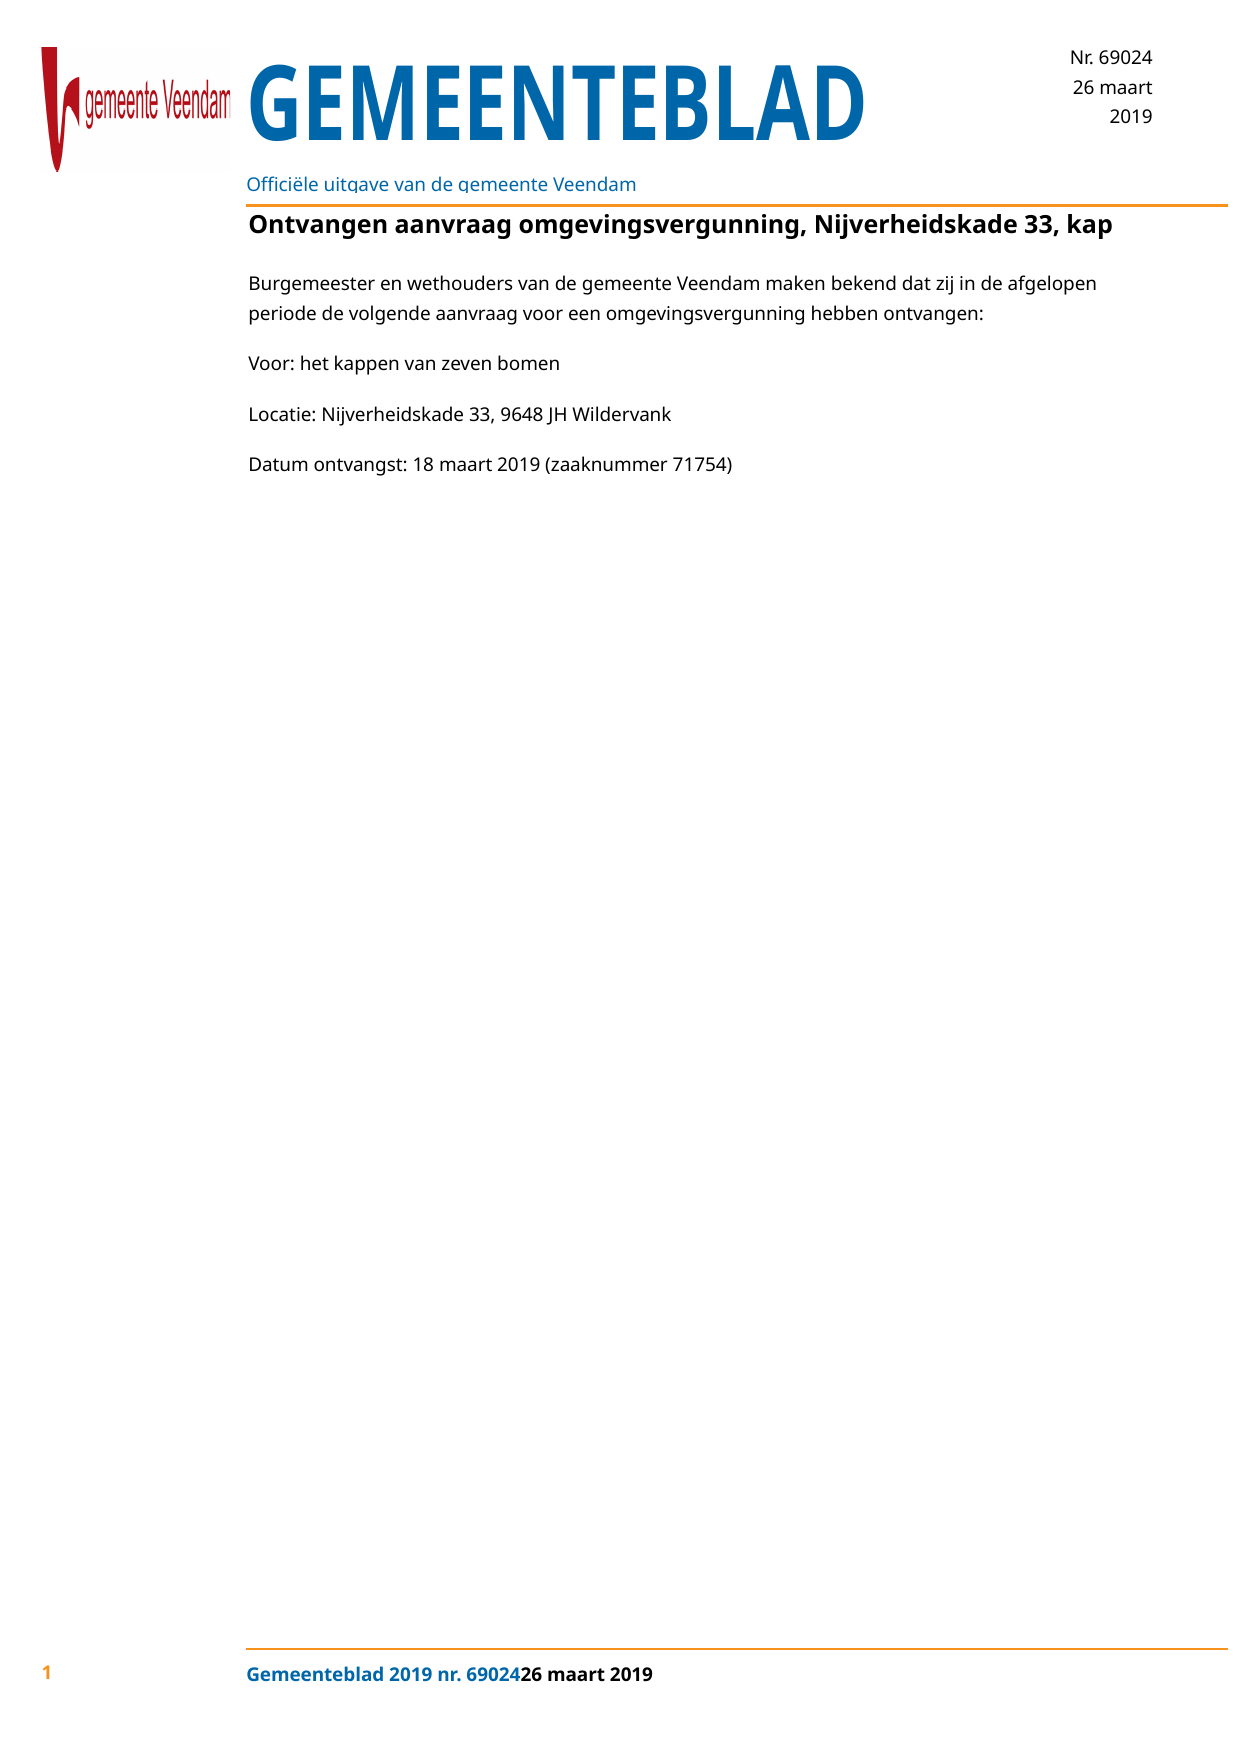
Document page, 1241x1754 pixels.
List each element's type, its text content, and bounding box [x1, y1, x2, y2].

text Voor: het kappen van zeven bomen [248, 350, 1152, 376]
text Ontvangen aanvraag omgevingsvergunning, Nijverheidskade 33, kap [248, 207, 1152, 241]
text Locatie: Nijverheidskade 33, 9648 JH Wildervank [248, 401, 1152, 426]
text Datum ontvangst: 18 maart 2019 (zaaknummer 71754) [248, 451, 1152, 477]
picture [41, 47, 231, 172]
text Burgemeester en wethouders van de gemeente Veendam maken bekend dat zij in de afgelopen periode de volgende aanvraag voor een omgevingsvergunning hebben ontvangen: [248, 270, 1152, 326]
